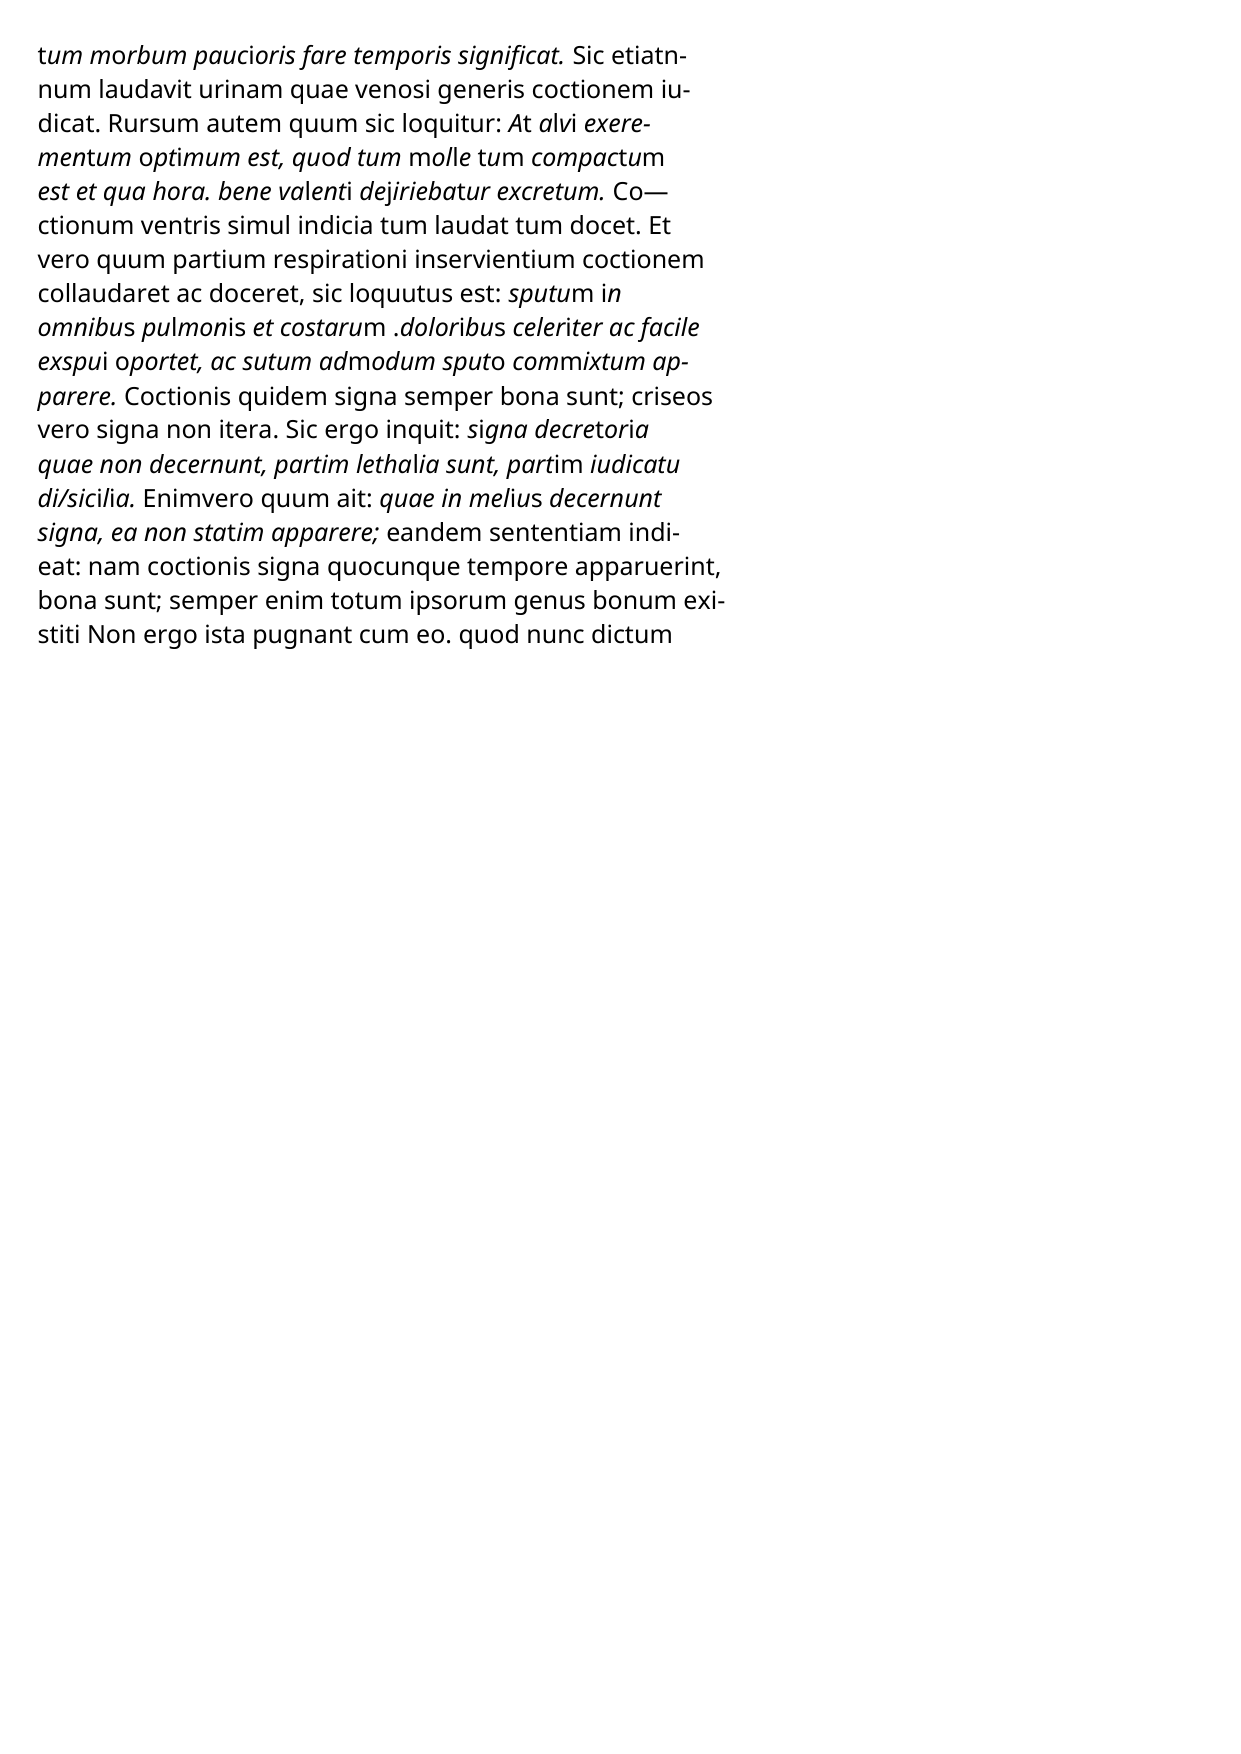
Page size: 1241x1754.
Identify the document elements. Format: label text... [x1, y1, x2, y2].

text tum morbum paucioris fare temporis significat. Sic etiatn- num laudavit urinam quae venosi generis coctionem iu- dicat. Rursum autem quum sic loquitur: At alvi exere- mentum optimum est, quod tum molle tum compactum est et qua hora. bene valenti dejiriebatur excretum. Co— ctionum ventris simul indicia tum laudat tum docet. Et vero quum partium respirationi inservientium coctionem collaudaret ac doceret, sic loquutus est: sputum in omnibus pulmonis et costarum .doloribus celeriter ac facile exspui oportet, ac sutum admodum sputo commixtum ap- parere. Coctionis quidem signa semper bona sunt; criseos vero signa non itera. Sic ergo inquit: signa decretoria quae non decernunt, partim lethalia sunt, partim iudicatu di/sicilia. Enimvero quum ait: quae in melius decernunt signa, ea non statim apparere; eandem sententiam indi- eat: nam coctionis signa quocunque tempore apparuerint, bona sunt; semper enim totum ipsorum genus bonum exi- stiti Non ergo ista pugnant cum eo. quod nunc dictum [37, 37, 1203, 651]
